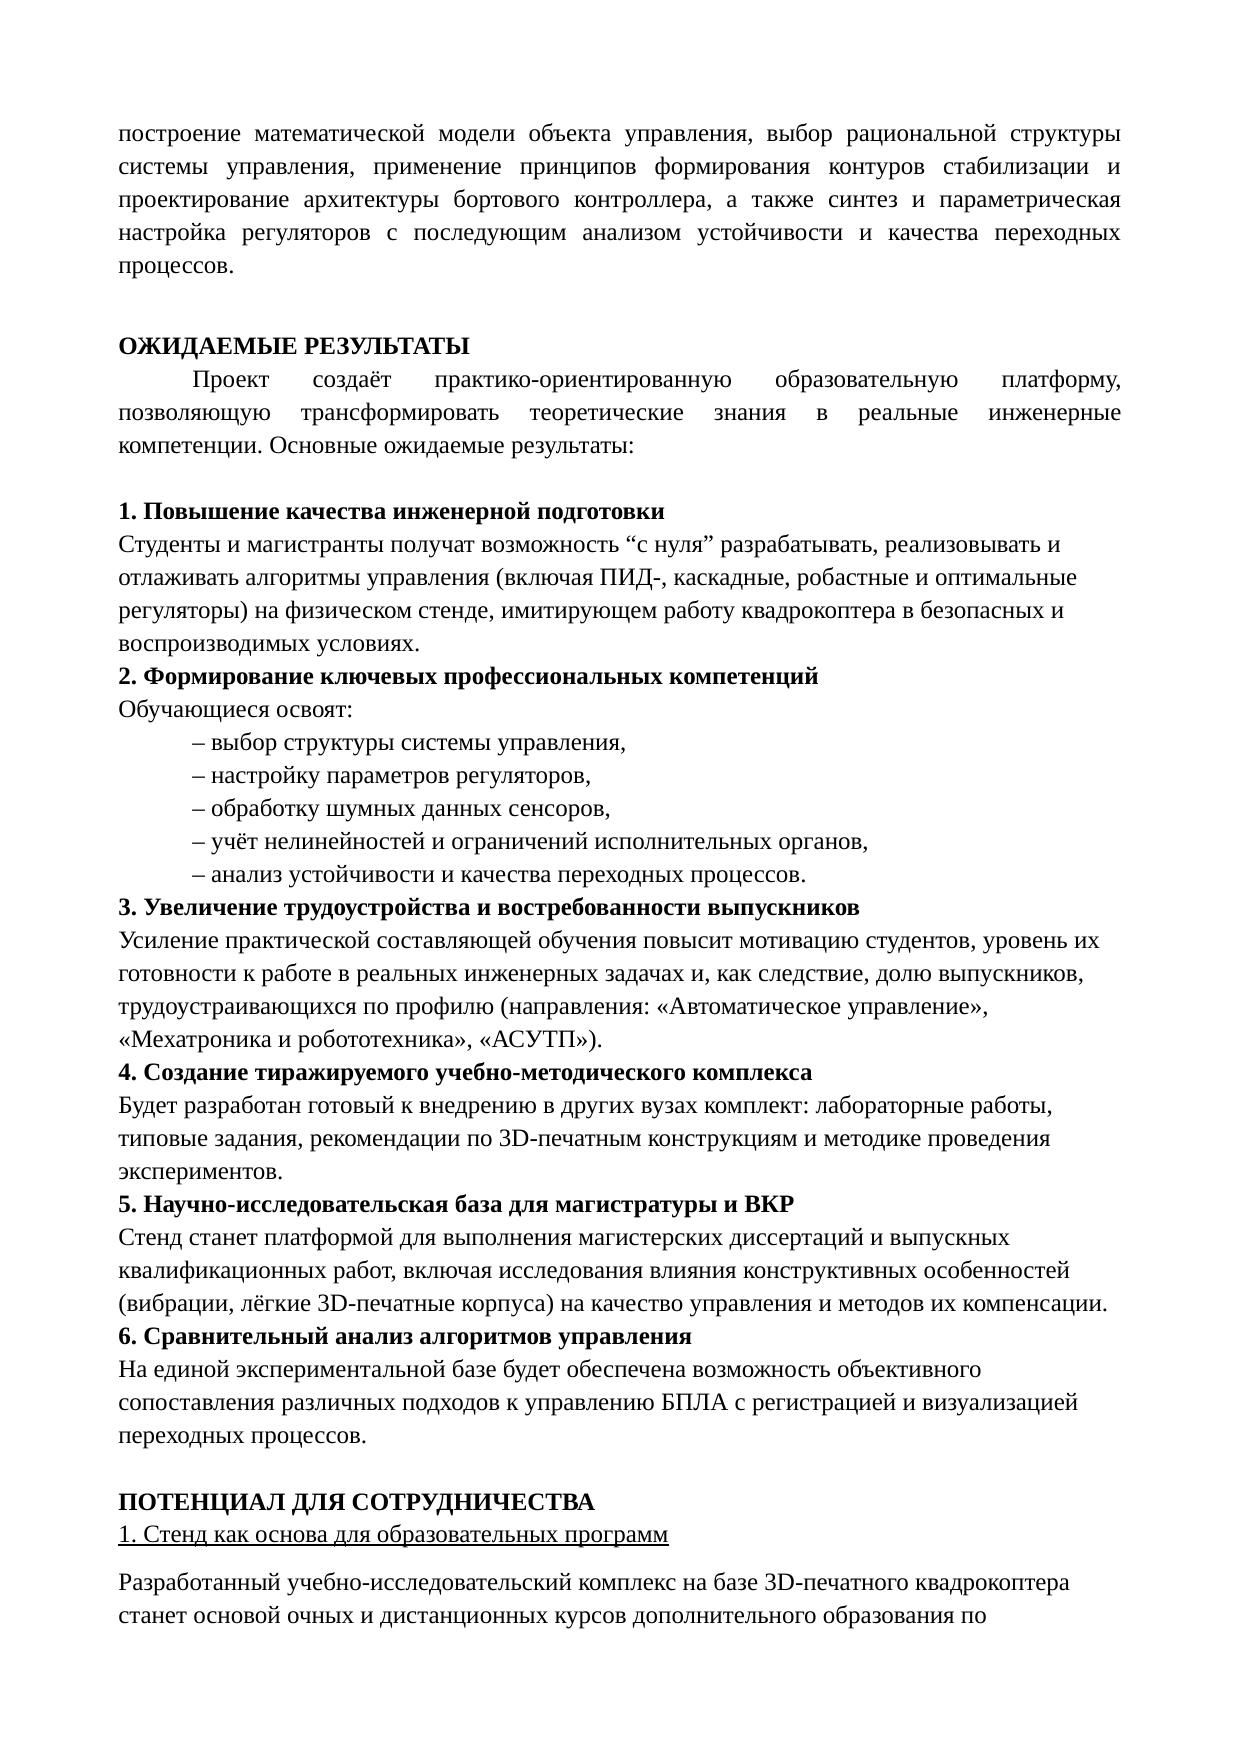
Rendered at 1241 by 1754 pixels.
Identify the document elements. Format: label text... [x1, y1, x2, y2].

text 1. Стенд как основа для образовательных программ [118, 1519, 1122, 1548]
text – настройку параметров регуляторов, [118, 760, 1122, 789]
text 6. Сравнительный анализ алгоритмов управления [118, 1321, 1122, 1350]
text Разработанный учебно-исследовательский комплекс на базе 3D-печатного квадрокоптера станет основой очных и дистанционных курсов дополнительного образования по [118, 1567, 1122, 1629]
text построение математической модели объекта управления, выбор рациональной структуры системы управления, применение принципов формирования контуров стабилизации и проектирование архитектуры бортового контроллера, а также синтез и параметрическая настройка регуляторов с последующим анализом устойчивости и качества переходных процессов. [118, 118, 1122, 279]
text Будет разработан готовый к внедрению в других вузах комплект: лабораторные работы, типовые задания, рекомендации по 3D-печатным конструкциям и методике проведения экспериментов. [118, 1090, 1122, 1185]
text – анализ устойчивости и качества переходных процессов. [118, 859, 1122, 888]
text 1. Повышение качества инженерной подготовки [118, 496, 1122, 525]
text – обработку шумных данных сенсоров, [118, 793, 1122, 822]
text ОЖИДАЕМЫЕ РЕЗУЛЬТАТЫ [118, 331, 1122, 359]
text Студенты и магистранты получат возможность “c нуля” разрабатывать, реализовывать и отлаживать алгоритмы управления (включая ПИД-, каскадные, робастные и оптимальные регуляторы) на физическом стенде, имитирующем работу квадрокоптера в безопасных и воспроизводимых условиях. [118, 529, 1122, 657]
text – выбор структуры системы управления, [118, 727, 1122, 756]
text – учёт нелинейностей и ограничений исполнительных органов, [118, 826, 1122, 855]
text Проект создаёт практико-ориентированную образовательную платформу, позволяющую трансформировать теоретические знания в реальные инженерные компетенции. Основные ожидаемые результаты: [118, 364, 1122, 459]
text 2. Формирование ключевых профессиональных компетенций [118, 661, 1122, 690]
text 3. Увеличение трудоустройства и востребованности выпускников [118, 892, 1122, 921]
text На единой экспериментальной базе будет обеспечена возможность объективного сопоставления различных подходов к управлению БПЛА с регистрацией и визуализацией переходных процессов. [118, 1354, 1122, 1449]
text 4. Создание тиражируемого учебно-методического комплекса [118, 1057, 1122, 1086]
text 5. Научно-исследовательская база для магистратуры и ВКР [118, 1189, 1122, 1218]
text ПОТЕНЦИАЛ ДЛЯ СОТРУДНИЧЕСТВА [118, 1487, 1122, 1515]
text Усиление практической составляющей обучения повысит мотивацию студентов, уровень их готовности к работе в реальных инженерных задачах и, как следствие, долю выпускников, трудоустраивающихся по профилю (направления: «Автоматическое управление», «Мехатроника и робототехника», «АСУТП»). [118, 925, 1122, 1053]
text Стенд станет платформой для выполнения магистерских диссертаций и выпускных квалификационных работ, включая исследования влияния конструктивных особенностей (вибрации, лёгкие 3D-печатные корпуса) на качество управления и методов их компенсации. [118, 1222, 1122, 1317]
text Обучающиеся освоят: [118, 694, 1122, 723]
